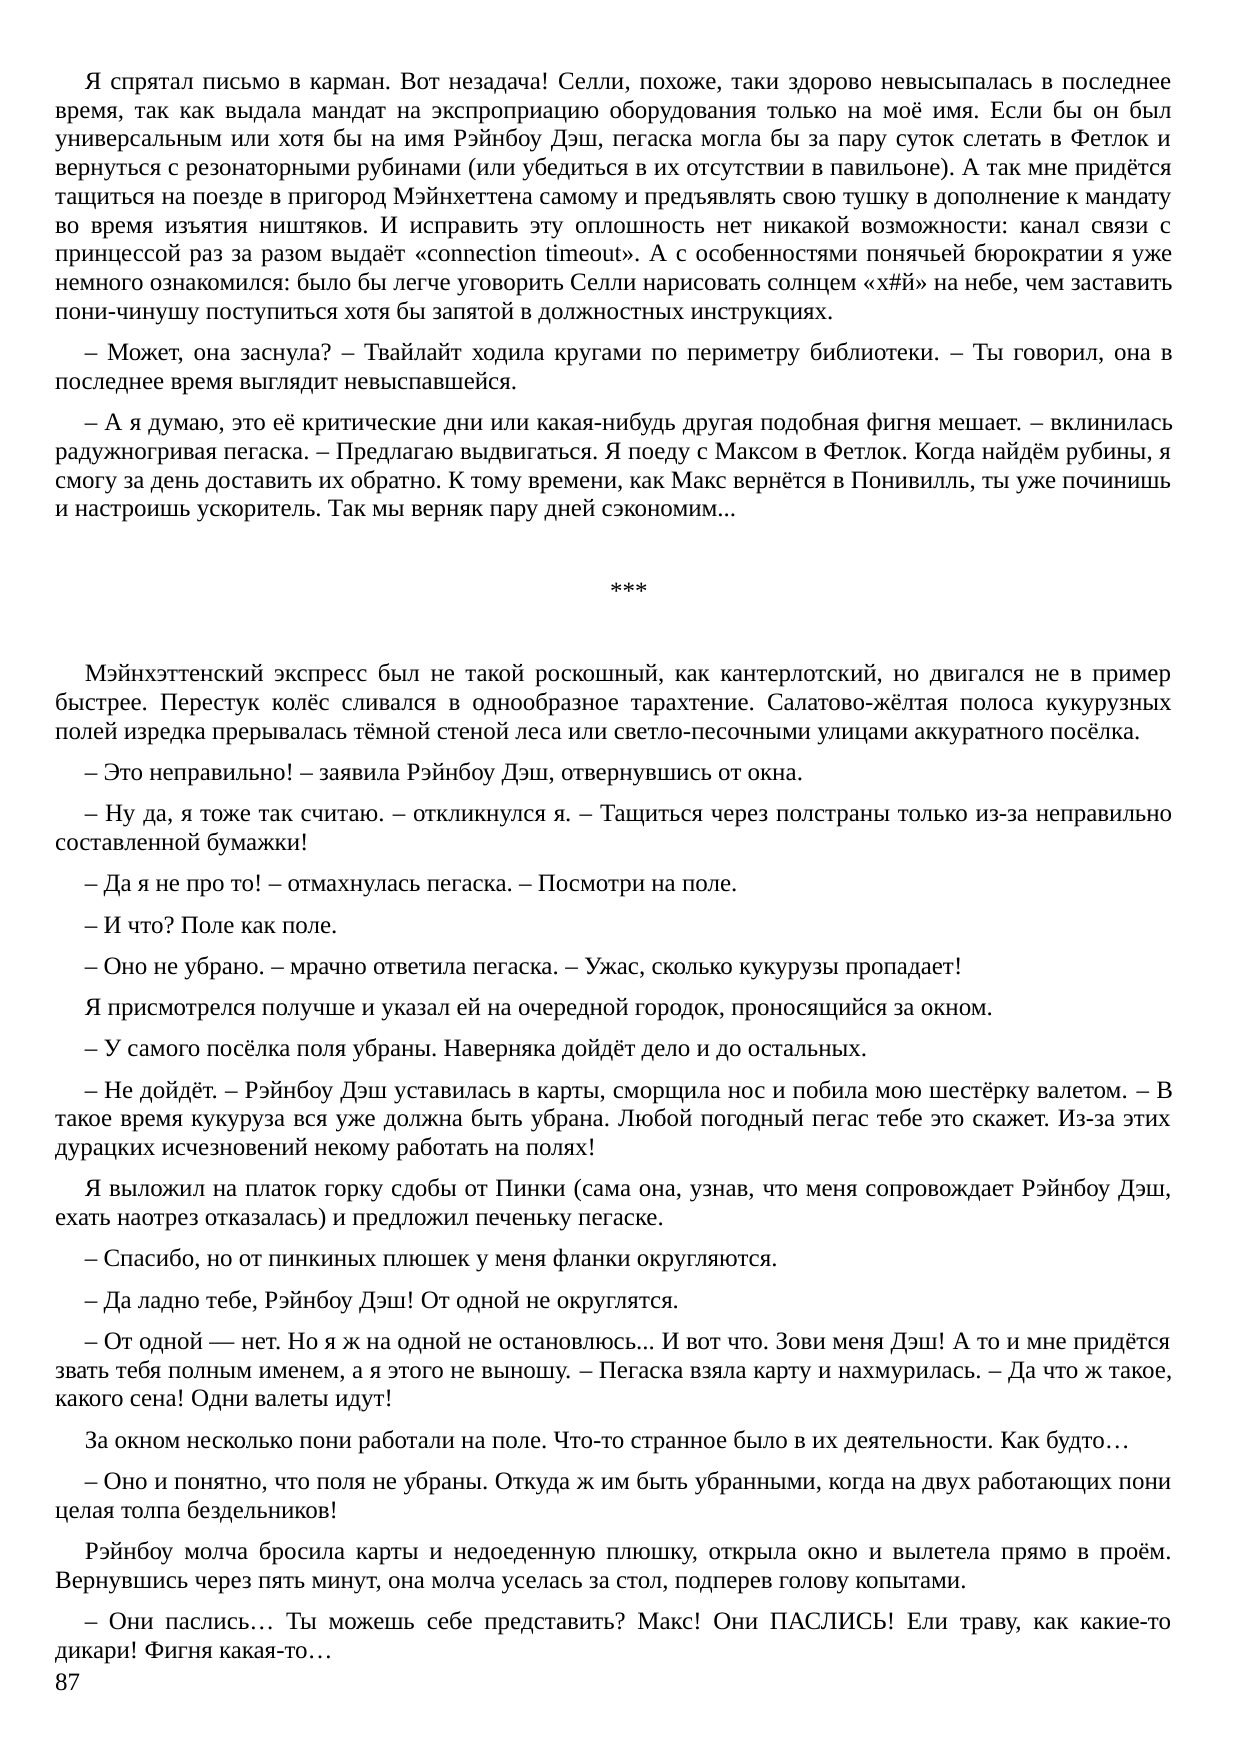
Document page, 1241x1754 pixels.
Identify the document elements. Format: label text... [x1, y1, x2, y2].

text – Не дойдёт. – Рэйнбоу Дэш уставилась в карты, сморщила нос и побила мою шестёрку валетом. – В такое время кукуруза вся уже должна быть убрана. Любой погодный пегас тебе это скажет. Из-за этих дурацких исчезновений некому работать на полях! [55, 1075, 1173, 1161]
text За окном несколько пони работали на поле. Что-то странное было в их деятельности. Как будто… [55, 1425, 1173, 1453]
text *** [55, 576, 1173, 605]
text – Оно не убрано. – мрачно ответила пегаска. – Ужас, сколько кукурузы пропадает! [55, 951, 1173, 980]
text Мэйнхэттенский экспресс был не такой роскошный, как кантерлотский, но двигался не в пример быстрее. Перестук колёс сливался в однообразное тарахтение. Салатово-жёлтая полоса кукурузных полей изредка прерывалась тёмной стеной леса или светло-песочными улицами аккуратного посёлка. [55, 658, 1173, 745]
text – Ну да, я тоже так считаю. – откликнулся я. – Тащиться через полстраны только из-за неправильно составленной бумажки! [55, 798, 1173, 856]
text – И что? Поле как поле. [55, 910, 1173, 938]
text Я присмотрелся получше и указал ей на очередной городок, проносящийся за окном. [55, 992, 1173, 1021]
text – У самого посёлка поля убраны. Наверняка дойдёт дело и до остальных. [55, 1033, 1173, 1062]
text – Да ладно тебе, Рэйнбоу Дэш! От одной не округлятся. [55, 1285, 1173, 1313]
text Я выложил на платок горку сдобы от Пинки (сама она, узнав, что меня сопровождает Рэйнбоу Дэш, ехать наотрез отказалась) и предложил печеньку пегаске. [55, 1173, 1173, 1231]
text – А я думаю, это её критические дни или какая-нибудь другая подобная фигня мешает. – вклинилась радужногривая пегаска. – Предлагаю выдвигаться. Я поеду с Максом в Фетлок. Когда найдём рубины, я смогу за день доставить их обратно. К тому времени, как Макс вернётся в Понивилль, ты уже починишь и настроишь ускоритель. Так мы верняк пару дней сэкономим... [55, 407, 1173, 522]
text – От одной — нет. Но я ж на одной не остановлюсь... И вот что. Зови меня Дэш! А то и мне придётся звать тебя полным именем, а я этого не выношу. – Пегаска взяла карту и нахмурилась. – Да что ж такое, какого сена! Одни валеты идут! [55, 1326, 1173, 1412]
text – Да я не про то! – отмахнулась пегаска. – Посмотри на поле. [55, 868, 1173, 897]
text – Оно и понятно, что поля не убраны. Откуда ж им быть убранными, когда на двух работающих пони целая толпа бездельников! [55, 1466, 1173, 1523]
text Рэйнбоу молча бросила карты и недоеденную плюшку, открыла окно и вылетела прямо в проём. Вернувшись через пять минут, она молча уселась за стол, подперев голову копытами. [55, 1536, 1173, 1593]
text – Это неправильно! – заявила Рэйнбоу Дэш, отвернувшись от окна. [55, 757, 1173, 786]
text – Они паслись… Ты можешь себе представить? Макс! Они ПАСЛИСЬ! Ели траву, как какие-то дикари! Фигня какая-то… [55, 1606, 1173, 1663]
text – Может, она заснула? – Твайлайт ходила кругами по периметру библиотеки. – Ты говорил, она в последнее время выглядит невыспавшейся. [55, 337, 1173, 395]
text Я спрятал письмо в карман. Вот незадача! Селли, похоже, таки здорово невысыпалась в последнее время, так как выдала мандат на экспроприацию оборудования только на моё имя. Если бы он был универсальным или хотя бы на имя Рэйнбоу Дэш, пегаска могла бы за пару суток слетать в Фетлок и вернуться с резонаторными рубинами (или убедиться в их отсутствии в павильоне). А так мне придётся тащиться на поезде в пригород Мэйнхеттена самому и предъявлять свою тушку в дополнение к мандату во время изъятия ништяков. И исправить эту оплошность нет никакой возможности: канал связи с принцессой раз за разом выдаёт «connection timeout». А с особенностями понячьей бюрократии я уже немного ознакомился: было бы легче уговорить Селли нарисовать солнцем «х#й» на небе, чем заставить пони-чинушу поступиться хотя бы запятой в должностных инструкциях. [55, 66, 1173, 325]
text – Спасибо, но от пинкиных плюшек у меня фланки округляются. [55, 1243, 1173, 1272]
